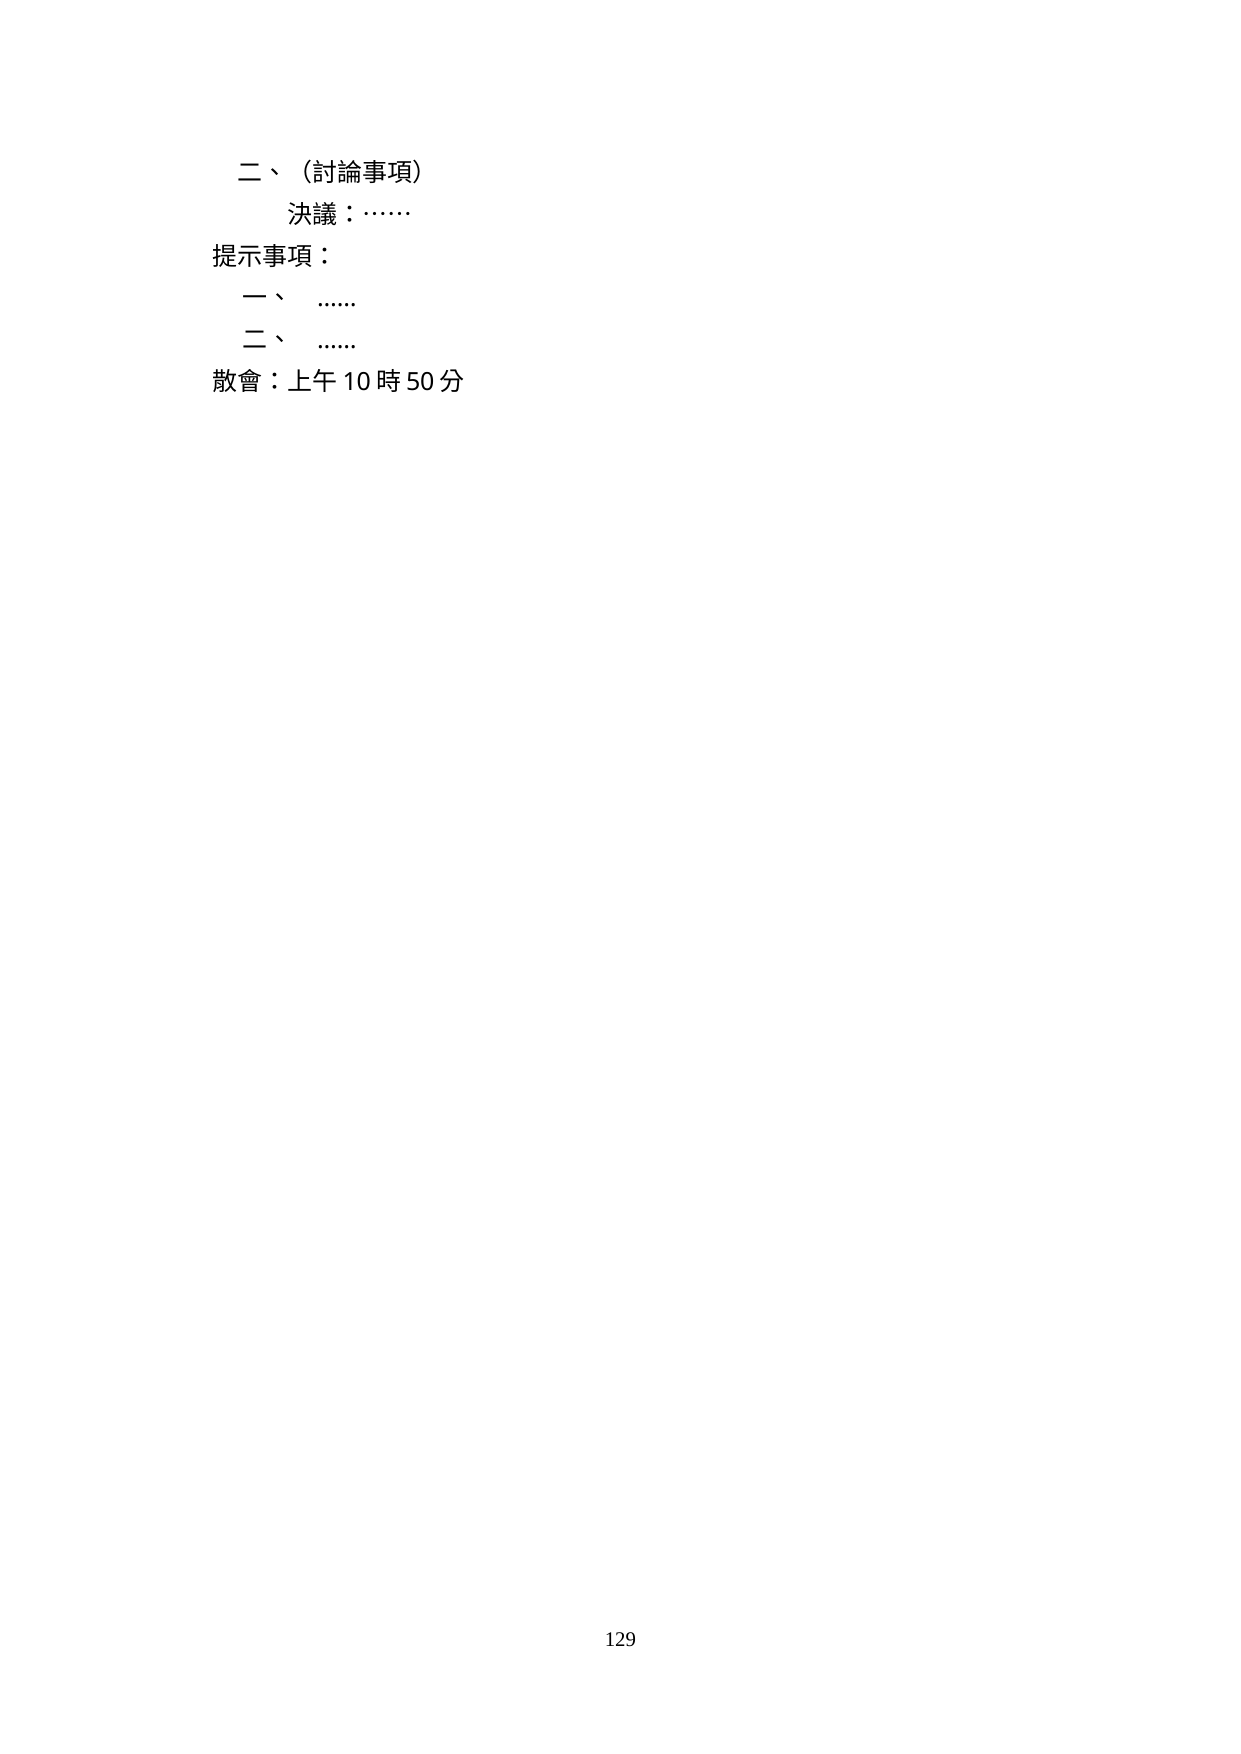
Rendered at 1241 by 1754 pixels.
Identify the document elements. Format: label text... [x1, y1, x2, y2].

text 提示事項： [212, 233, 1053, 275]
text 決議：…… [212, 192, 1053, 233]
list …… [242, 317, 1053, 358]
text 二、（討論事項） [212, 150, 1053, 192]
list …… [242, 275, 1053, 317]
text 散會：上午10時50分 [212, 358, 1053, 400]
